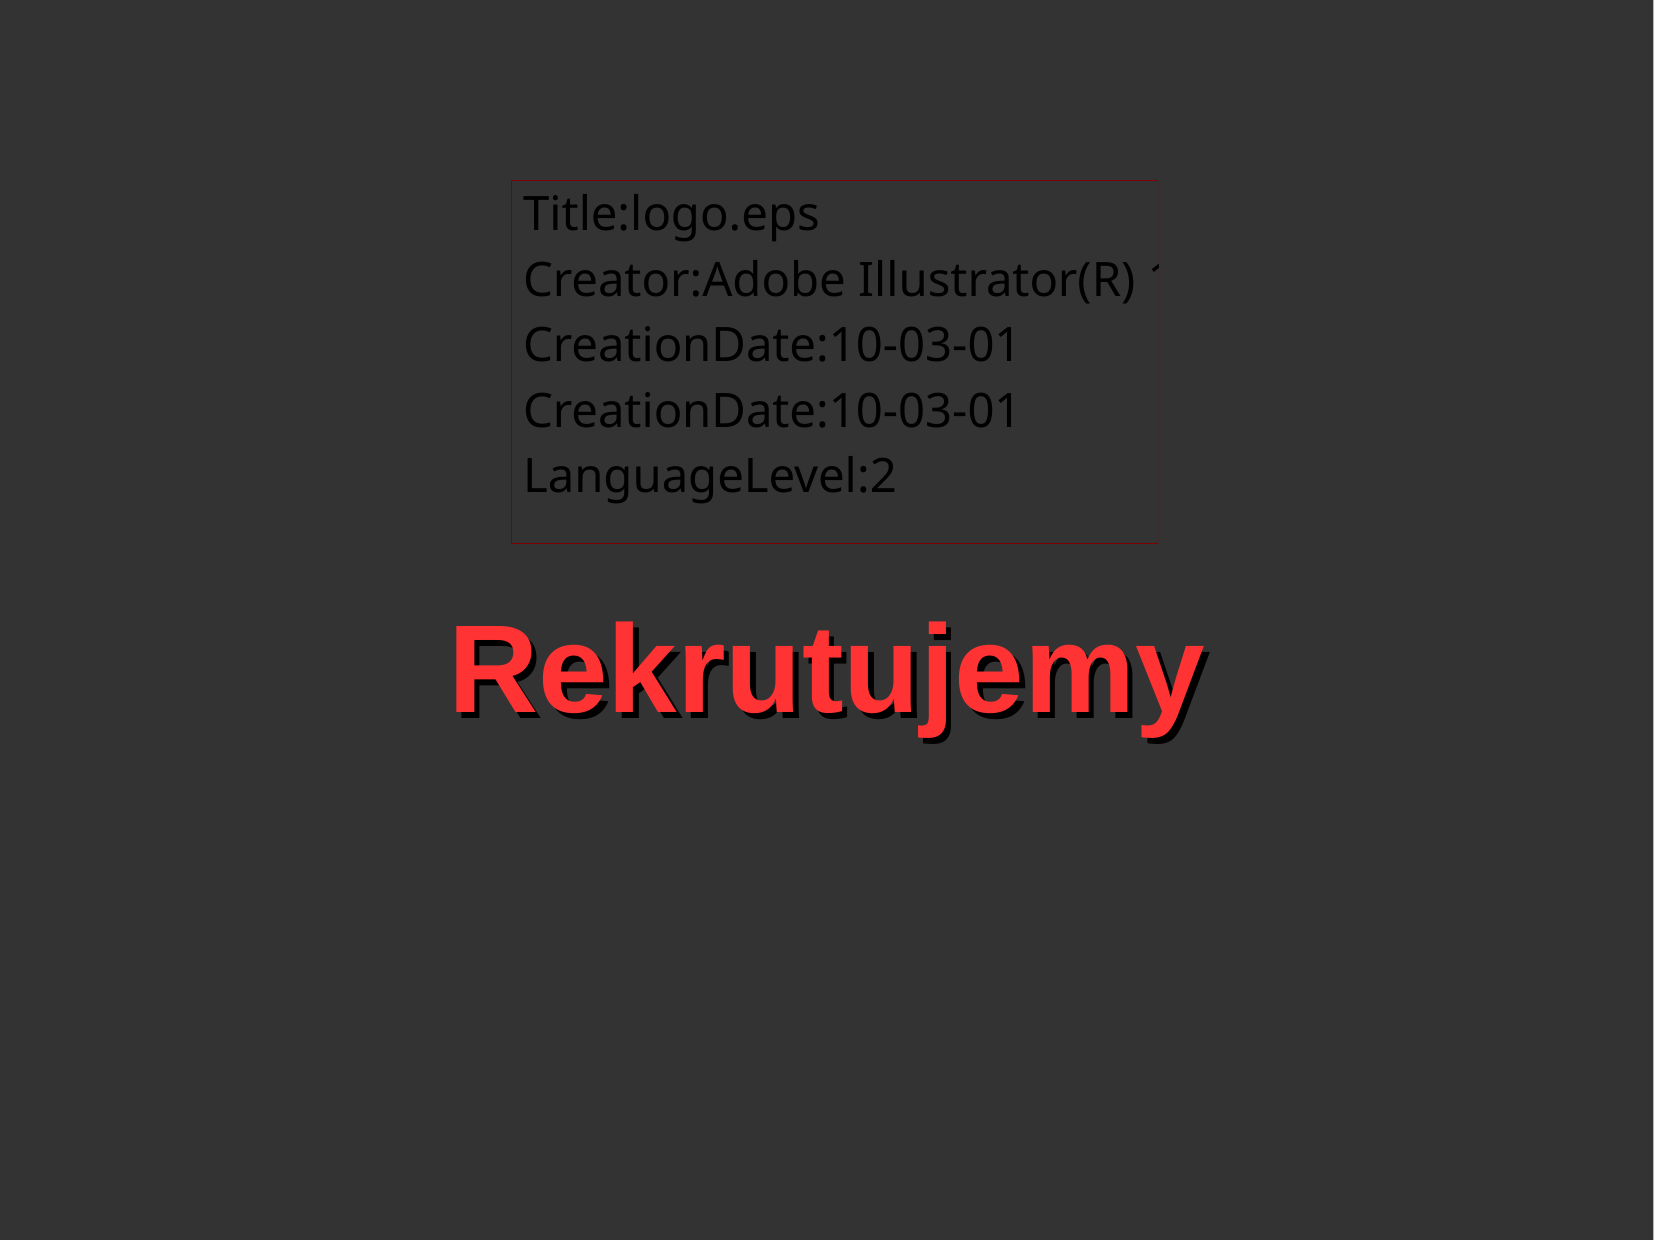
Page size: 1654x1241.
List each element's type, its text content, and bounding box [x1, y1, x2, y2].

subtitle Rekrutujemy [82, 49, 1571, 1010]
